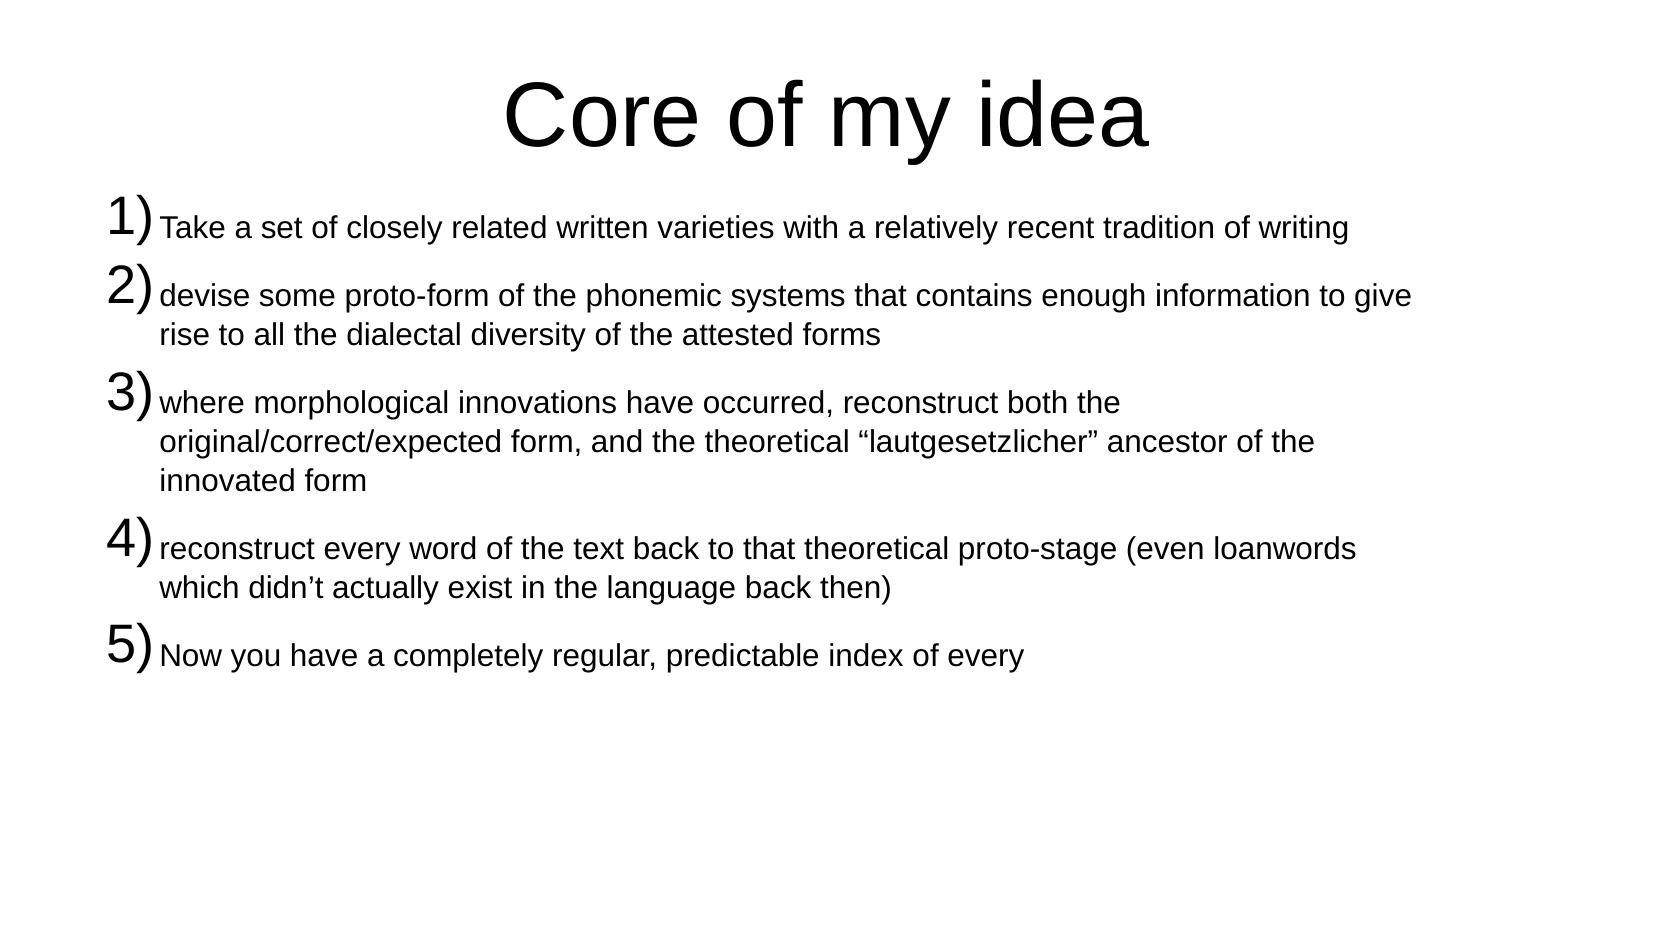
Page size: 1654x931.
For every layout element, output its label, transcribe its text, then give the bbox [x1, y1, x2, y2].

title Core of my idea [82, 37, 1571, 193]
list Take a set of closely related written varieties with a relatively recent tradition of writing devise some proto-form of the phonemic systems that contains enough information to give rise to all the dialectal diversity of the attested forms where morphological innovations have occurred, reconstruct both the original/correct/expected form, and the theoretical “lautgesetzlicher” ancestor of the innovated form reconstruct every word of the text back to that theoretical proto-stage (even loanwords which didn’t actually exist in the language back then) Now you have a completely regular, predictable index of every [88, 206, 1418, 886]
